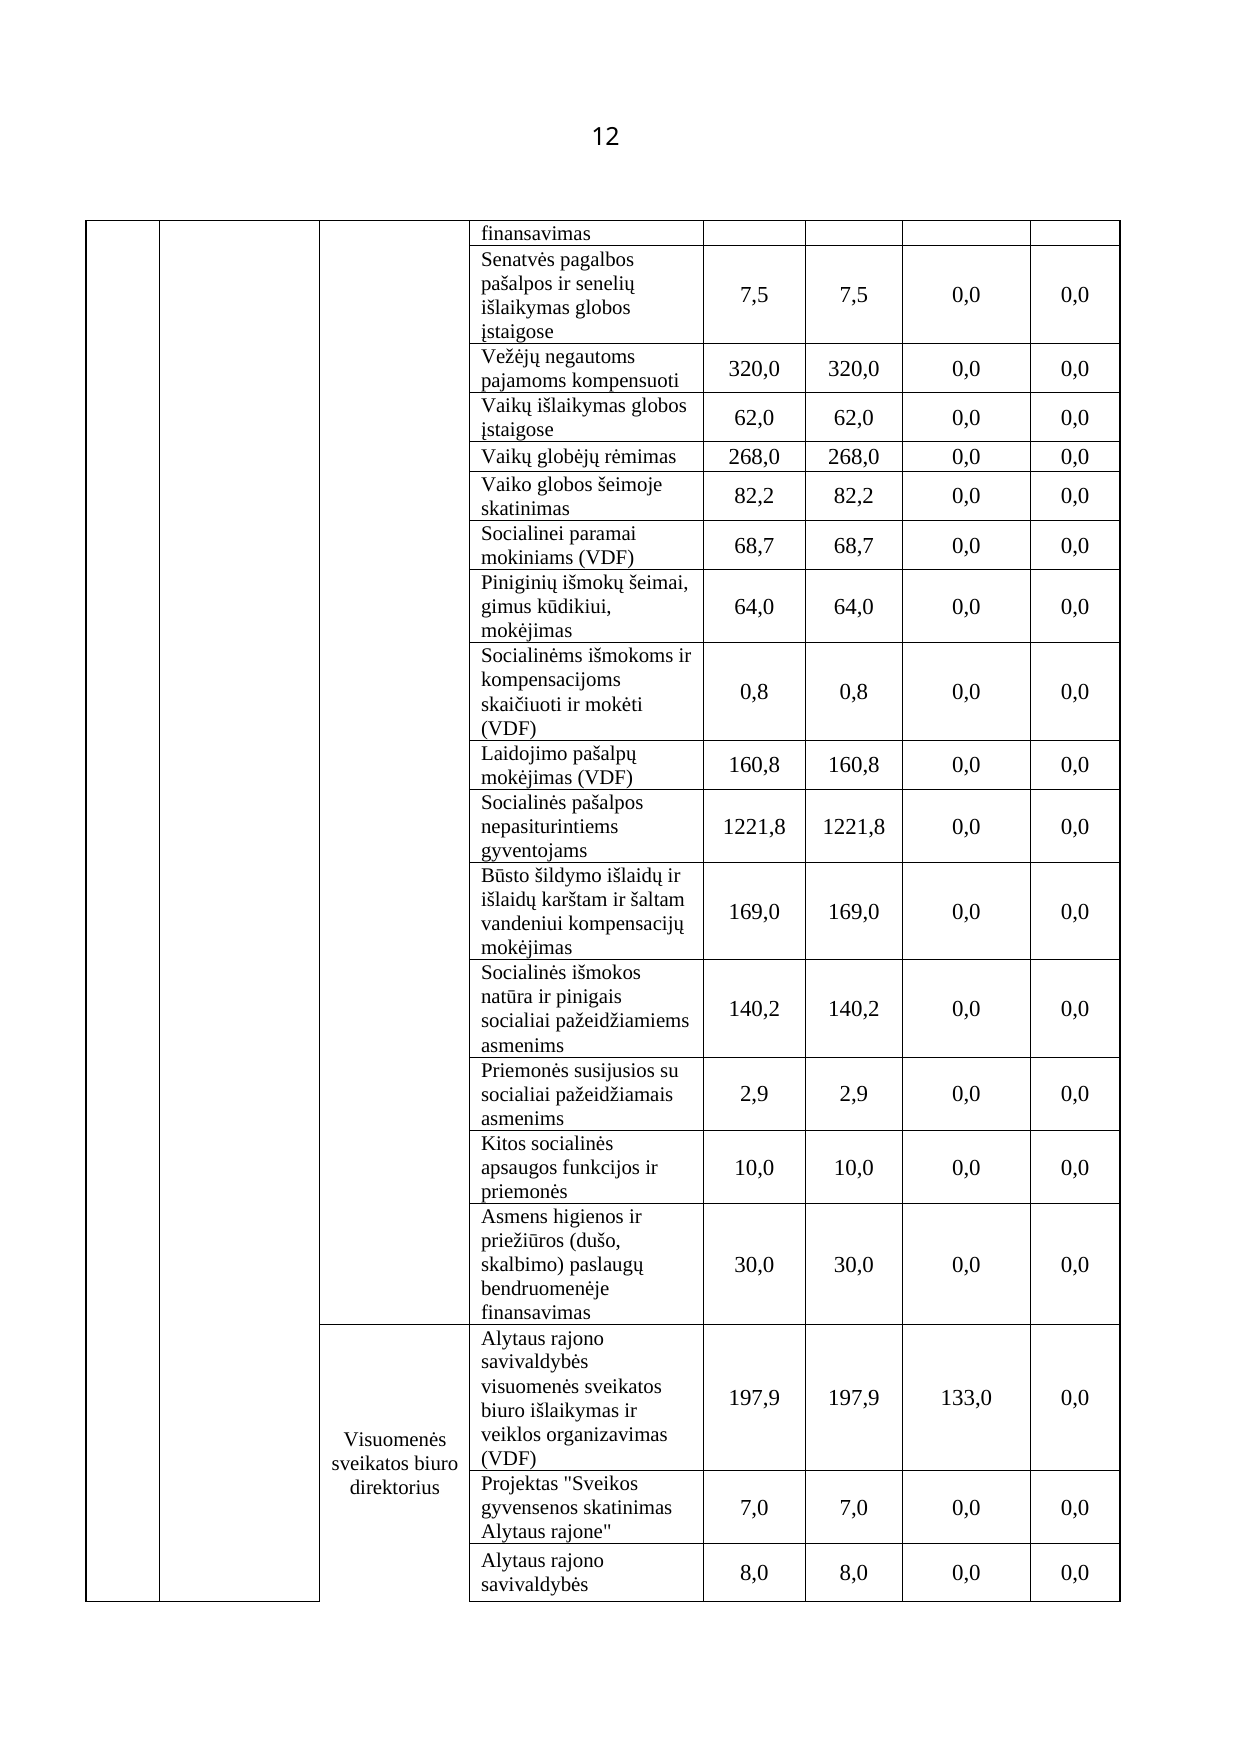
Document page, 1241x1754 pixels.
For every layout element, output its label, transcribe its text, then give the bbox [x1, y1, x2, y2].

table_cell [160, 221, 319, 1601]
table_cell 62,0 [704, 393, 805, 441]
table_cell Vaiko globos šeimoje skatinimas [470, 472, 703, 520]
table_cell finansavimas [470, 221, 703, 245]
table_cell [903, 221, 1030, 245]
table_cell 133,0 [903, 1325, 1030, 1470]
table_cell Socialinės išmokos natūra ir pinigais socialiai pažeidžiamiems asmenims [470, 960, 703, 1057]
table_cell Visuomenės sveikatos biuro direktorius [320, 1325, 469, 1601]
table_cell 0,0 [903, 960, 1030, 1057]
table_cell Alytaus rajono savivaldybės [470, 1544, 703, 1601]
table_cell 0,0 [1031, 521, 1119, 569]
table_cell Socialinei paramai mokiniams (VDF) [470, 521, 703, 569]
table_cell 0,0 [1031, 960, 1119, 1057]
table_cell 8,0 [704, 1544, 805, 1601]
table_cell 2,9 [806, 1058, 902, 1130]
table_cell 140,2 [806, 960, 902, 1057]
table_cell 0,0 [1031, 442, 1119, 471]
table_cell Būsto šildymo išlaidų ir išlaidų karštam ir šaltam vandeniui kompensacijų mokėjimas [470, 863, 703, 959]
table_cell 0,0 [903, 863, 1030, 959]
table_cell Vaikų globėjų rėmimas [470, 442, 703, 471]
table_cell 0,0 [903, 741, 1030, 789]
table_cell 0,8 [704, 643, 805, 739]
table_cell 68,7 [806, 521, 902, 569]
table_cell 0,0 [903, 472, 1030, 520]
table_cell 160,8 [704, 741, 805, 789]
table_cell Socialinės pašalpos nepasiturintiems gyventojams [470, 790, 703, 862]
table_cell 0,0 [1031, 863, 1119, 959]
table_cell 7,0 [704, 1471, 805, 1543]
table_cell 64,0 [806, 570, 902, 642]
table_cell 0,0 [903, 790, 1030, 862]
table_cell Asmens higienos ir priežiūros (dušo, skalbimo) paslaugų bendruomenėje finansavimas [470, 1204, 703, 1324]
table_cell 197,9 [806, 1325, 902, 1470]
table_cell 268,0 [704, 442, 805, 471]
table_cell 0,0 [1031, 570, 1119, 642]
table_cell 0,0 [1031, 1131, 1119, 1203]
table_cell 0,0 [1031, 741, 1119, 789]
table_cell 0,0 [1031, 246, 1119, 343]
table_cell 0,0 [1031, 1325, 1119, 1470]
table_cell 140,2 [704, 960, 805, 1057]
table_cell 10,0 [806, 1131, 902, 1203]
table_cell Laidojimo pašalpų mokėjimas (VDF) [470, 741, 703, 789]
table_cell 0,0 [903, 246, 1030, 343]
table_cell 0,0 [903, 570, 1030, 642]
table_cell 8,0 [806, 1544, 902, 1601]
table_cell 0,0 [1031, 393, 1119, 441]
table_cell 0,0 [903, 643, 1030, 739]
table_cell 0,0 [1031, 1204, 1119, 1324]
table_cell 0,0 [1031, 790, 1119, 862]
table_cell 320,0 [806, 344, 902, 392]
table_cell 0,0 [1031, 643, 1119, 739]
table_cell 64,0 [704, 570, 805, 642]
table_cell 10,0 [704, 1131, 805, 1203]
table_cell Vaikų išlaikymas globos įstaigose [470, 393, 703, 441]
table_cell 160,8 [806, 741, 902, 789]
table_cell 320,0 [704, 344, 805, 392]
table_cell 0,0 [903, 1058, 1030, 1130]
table_cell [1031, 221, 1119, 245]
table_cell 0,0 [903, 442, 1030, 471]
table_cell 268,0 [806, 442, 902, 471]
table_cell 0,0 [1031, 1544, 1119, 1601]
table_cell 0,0 [1031, 344, 1119, 392]
table_cell 62,0 [806, 393, 902, 441]
table_cell 7,0 [806, 1471, 902, 1543]
table_cell 0,0 [1031, 472, 1119, 520]
table_cell 0,0 [1031, 1471, 1119, 1543]
table_cell Alytaus rajono savivaldybės visuomenės sveikatos biuro išlaikymas ir veiklos organizavimas (VDF) [470, 1325, 703, 1470]
table_cell 82,2 [704, 472, 805, 520]
table_cell 169,0 [704, 863, 805, 959]
table_cell Vežėjų negautoms pajamoms kompensuoti [470, 344, 703, 392]
table_cell 7,5 [704, 246, 805, 343]
table_cell [704, 221, 805, 245]
table_cell 30,0 [806, 1204, 902, 1324]
table_cell 0,0 [903, 521, 1030, 569]
table_cell 0,8 [806, 643, 902, 739]
table_cell [320, 221, 469, 1324]
table_cell 0,0 [903, 1204, 1030, 1324]
table_cell Socialinėms išmokoms ir kompensacijoms skaičiuoti ir mokėti (VDF) [470, 643, 703, 739]
table_cell 2,9 [704, 1058, 805, 1130]
table_cell Priemonės susijusios su socialiai pažeidžiamais asmenims [470, 1058, 703, 1130]
table_cell 0,0 [903, 393, 1030, 441]
table_cell 0,0 [903, 344, 1030, 392]
table_cell Piniginių išmokų šeimai, gimus kūdikiui, mokėjimas [470, 570, 703, 642]
table_cell Senatvės pagalbos pašalpos ir senelių išlaikymas globos įstaigose [470, 246, 703, 343]
table_cell 1221,8 [806, 790, 902, 862]
table_cell 0,0 [903, 1471, 1030, 1543]
table_cell 169,0 [806, 863, 902, 959]
table_cell [806, 221, 902, 245]
table_cell 197,9 [704, 1325, 805, 1470]
table_cell 0,0 [903, 1131, 1030, 1203]
table_cell 7,5 [806, 246, 902, 343]
table_cell 68,7 [704, 521, 805, 569]
table_cell 82,2 [806, 472, 902, 520]
table_cell 0,0 [1031, 1058, 1119, 1130]
table_cell Projektas "Sveikos gyvensenos skatinimas Alytaus rajone" [470, 1471, 703, 1543]
table_cell [87, 221, 159, 1601]
table_cell 0,0 [903, 1544, 1030, 1601]
table_cell 30,0 [704, 1204, 805, 1324]
table_cell Kitos socialinės apsaugos funkcijos ir priemonės [470, 1131, 703, 1203]
table_cell 1221,8 [704, 790, 805, 862]
